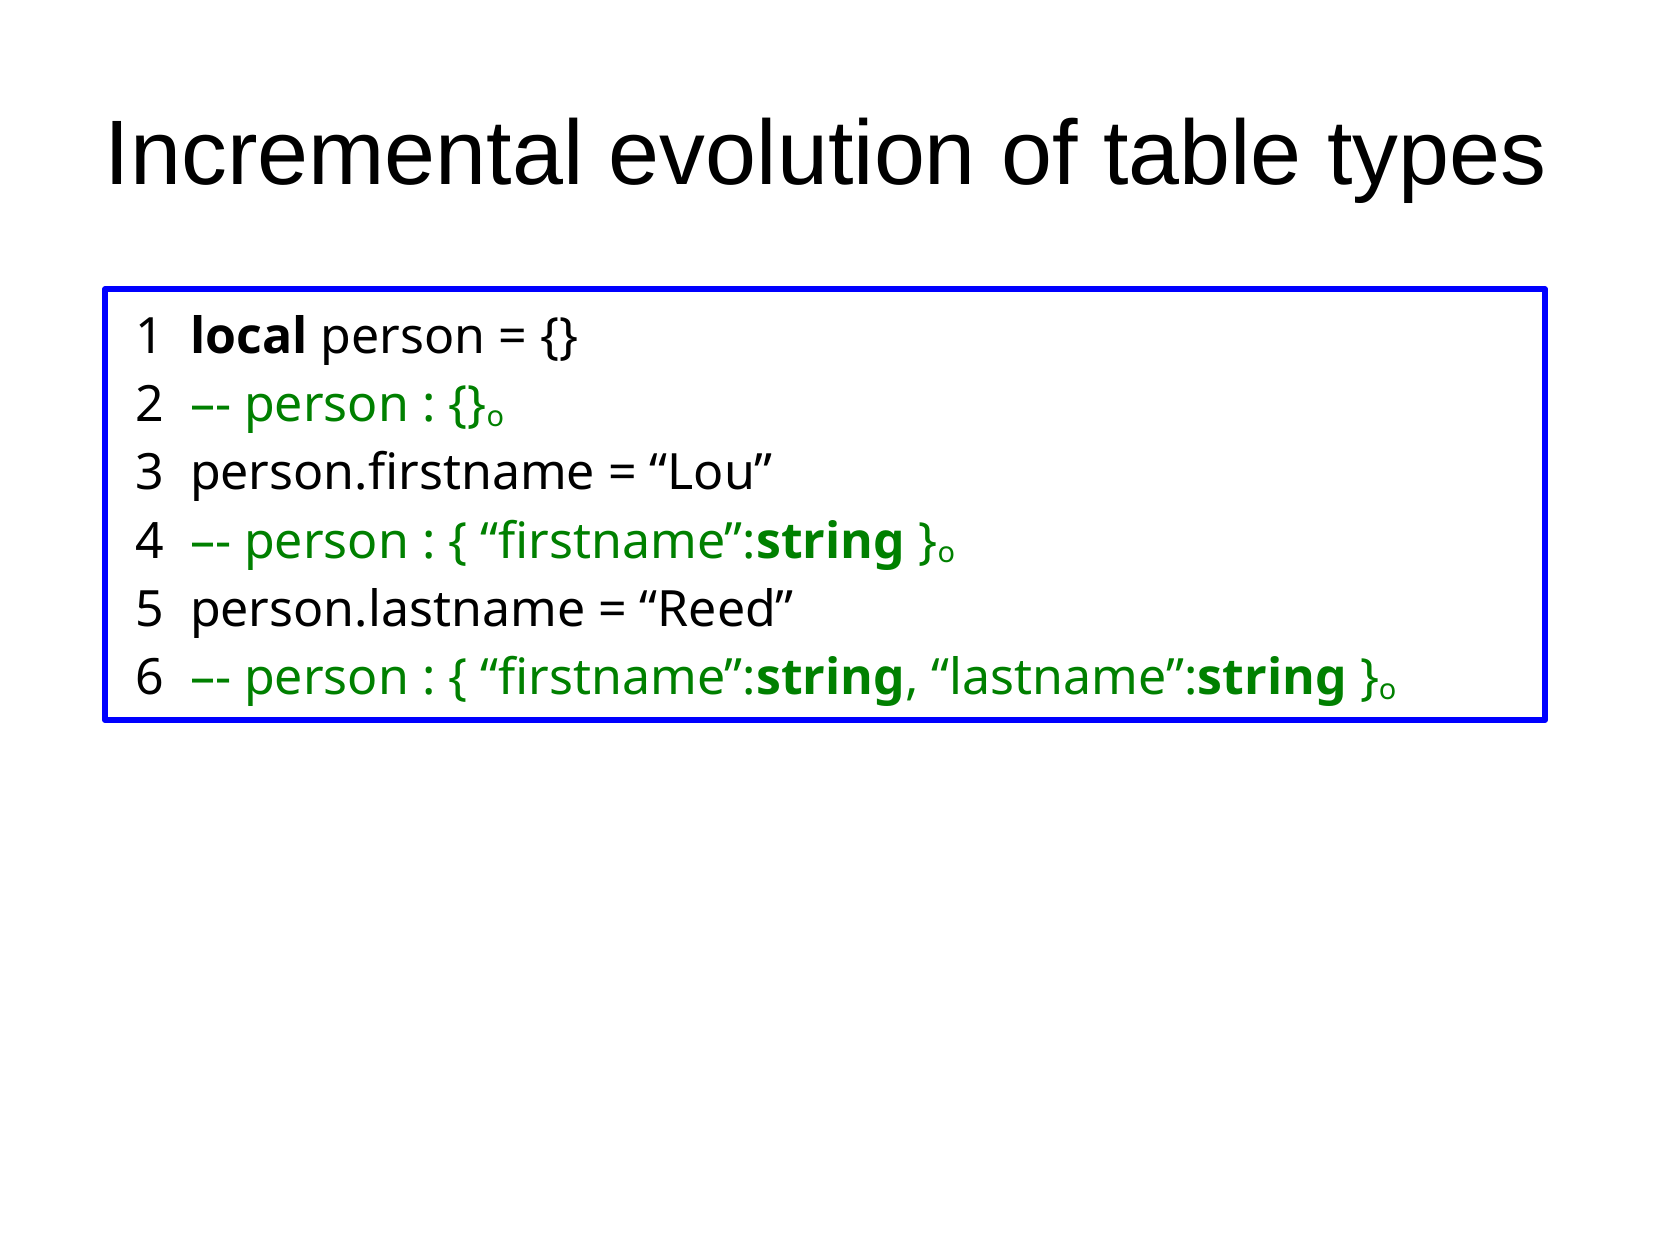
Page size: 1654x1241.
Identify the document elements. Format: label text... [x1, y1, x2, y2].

text_box 1 local person = {} 2 –- person : {}o 3 person.firstname = “Lou” 4 –- person : { “firstname”:string }o 5 person.lastname = “Reed” 6 –- person : { “firstname”:string, “lastname”:string }o [104, 289, 1545, 721]
title Incremental evolution of table types [82, 49, 1571, 257]
